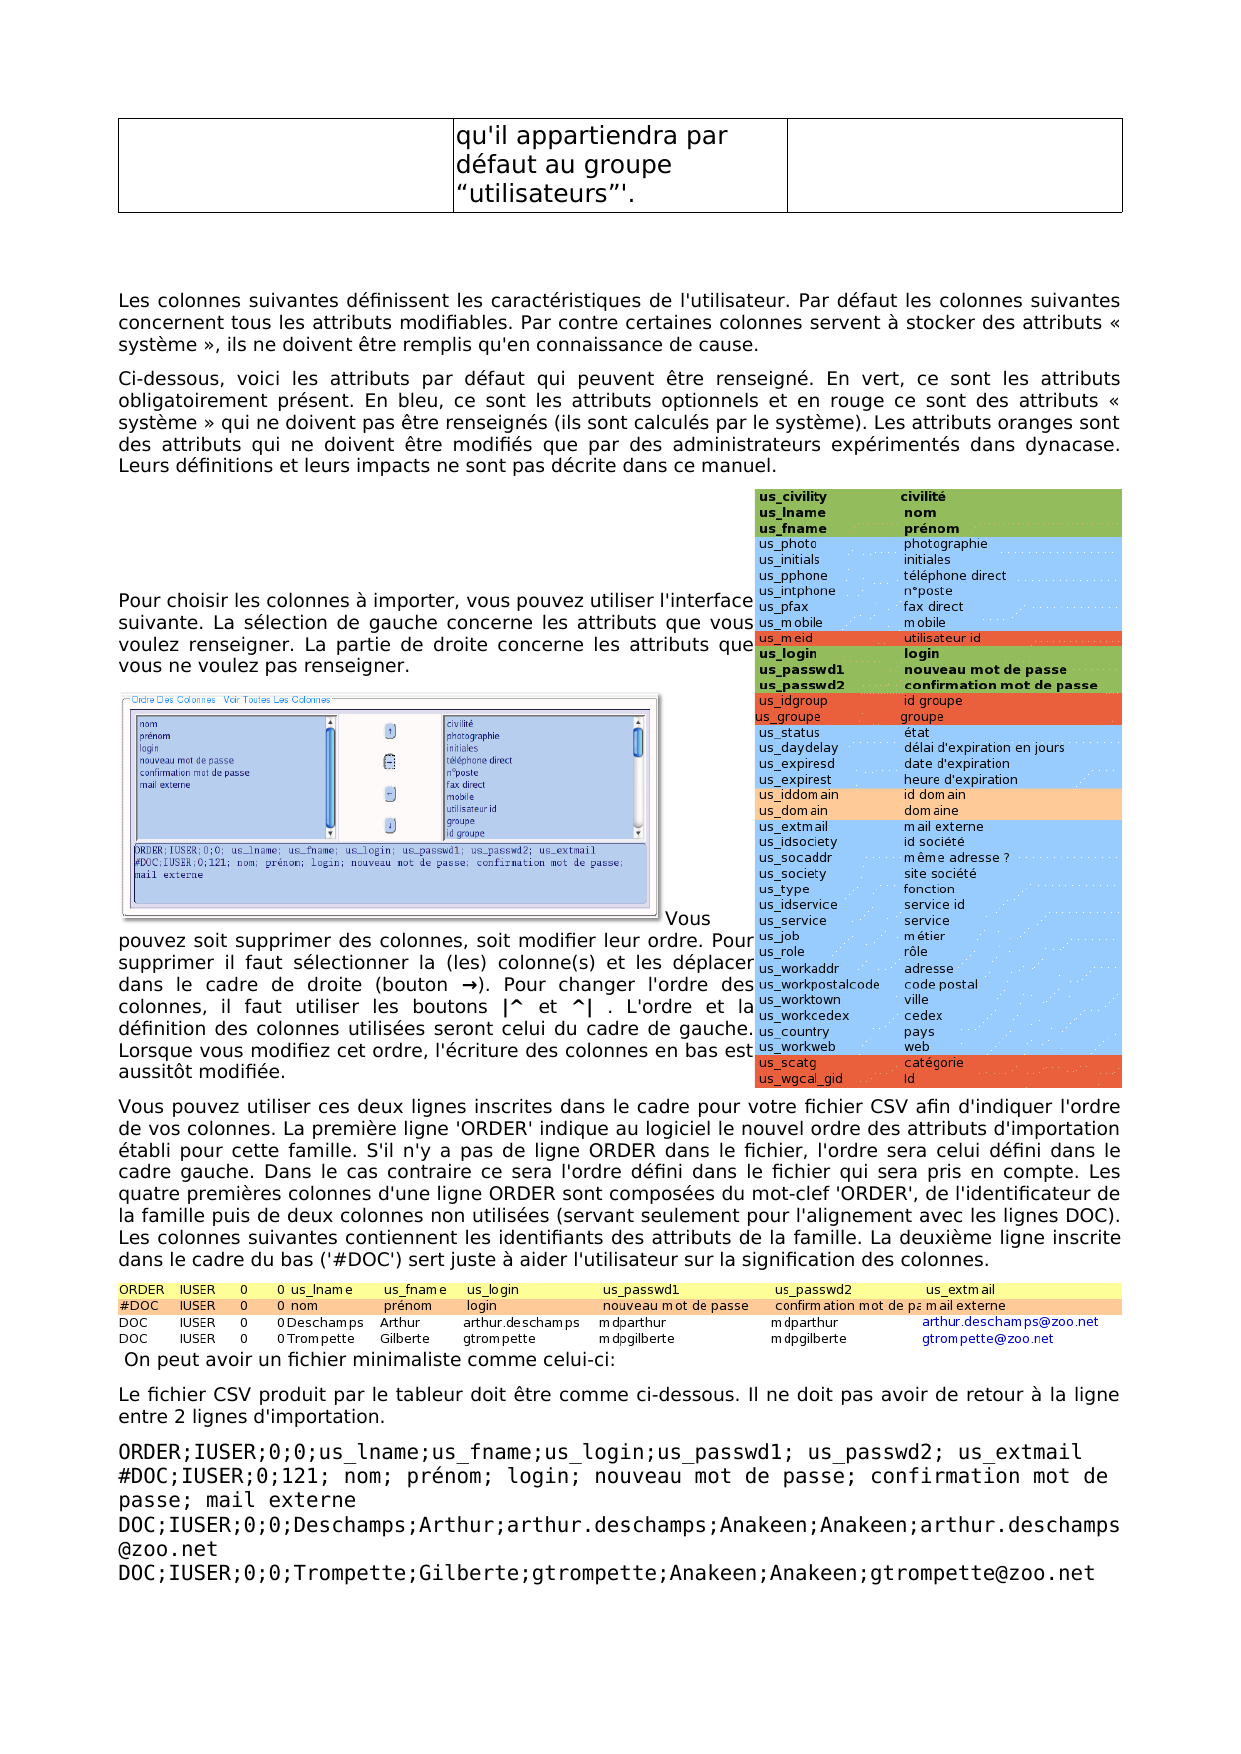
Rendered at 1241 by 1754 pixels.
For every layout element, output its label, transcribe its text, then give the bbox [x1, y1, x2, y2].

text Les colonnes suivantes définissent les caractéristiques de l'utilisateur. Par défaut les colonnes suivantes concernent tous les attributs modifiables. Par contre certaines colonnes servent à stocker des attributs « système », ils ne doivent être remplis qu'en connaissance de cause. [118, 290, 1122, 355]
text On peut avoir un fichier minimaliste comme celui-ci: [118, 1350, 1122, 1371]
picture [118, 689, 665, 926]
table_cell qu'il appartiendra par défaut au groupe “utilisateurs”'. [454, 119, 787, 212]
table_cell [119, 119, 453, 212]
text Ci-dessous, voici les attributs par défaut qui peuvent être renseigné. En vert, ce sont les attributs obligatoirement présent. En bleu, ce sont les attributs optionnels et en rouge ce sont des attributs « système » qui ne doivent pas être renseignés (ils sont calculés par le système). Les attributs oranges sont des attributs qui ne doivent être modifiés que par des administrateurs expérimentés dans dynacase. Leurs définitions et leurs impacts ne sont pas décrite dans ce manuel. [118, 368, 1122, 477]
text Le fichier CSV produit par le tableur doit être comme ci-dessous. Il ne doit pas avoir de retour à la ligne entre 2 lignes d'importation. [118, 1384, 1122, 1427]
picture [754, 489, 1123, 1089]
text Vous pouvez soit supprimer des colonnes, soit modifier leur ordre. Pour supprimer il faut sélectionner la (les) colonne(s) et les déplacer dans le cadre de droite (bouton →). Pour changer l'ordre des colonnes, il faut utiliser les boutons |^ et ^| . L'ordre et la définition des colonnes utilisées seront celui du cadre de gauche. Lorsque vous modifiez cet ordre, l'écriture des colonnes en bas est aussitôt modifiée. [118, 690, 754, 1083]
picture [118, 1283, 1123, 1350]
table_cell [788, 119, 1122, 212]
text Pour choisir les colonnes à importer, vous pouvez utiliser l'interface suivante. La sélection de gauche concerne les attributs que vous voulez renseigner. La partie de droite concerne les attributs que vous ne voulez pas renseigner. [118, 590, 754, 677]
text Vous pouvez utiliser ces deux lignes inscrites dans le cadre pour votre fichier CSV afin d'indiquer l'ordre de vos colonnes. La première ligne 'ORDER' indique au logiciel le nouvel ordre des attributs d'importation établi pour cette famille. S'il n'y a pas de ligne ORDER dans le fichier, l'ordre sera celui défini dans le cadre gauche. Dans le cas contraire ce sera l'ordre défini dans le fichier qui sera pris en compte. Les quatre premières colonnes d'une ligne ORDER sont composées du mot-clef 'ORDER', de l'identificateur de la famille puis de deux colonnes non utilisées (servant seulement pour l'alignement avec les lignes DOC). Les colonnes suivantes contiennent les identifiants des attributs de la famille. La deuxième ligne inscrite dans le cadre du bas ('#DOC') sert juste à aider l'utilisateur sur la signification des colonnes. [118, 1096, 1122, 1271]
text ORDER;IUSER;0;0;us_lname;us_fname;us_login;us_passwd1; us_passwd2; us_extmail #DOC;IUSER;0;121; nom; prénom; login; nouveau mot de passe; confirmation mot de passe; mail externe DOC;IUSER;0;0;Deschamps;Arthur;arthur.deschamps;Anakeen;Anakeen;arthur.deschamps@zoo.net DOC;IUSER;0;0;Trompette;Gilberte;gtrompette;Anakeen;Anakeen;gtrompette@zoo.net [118, 1440, 1122, 1610]
